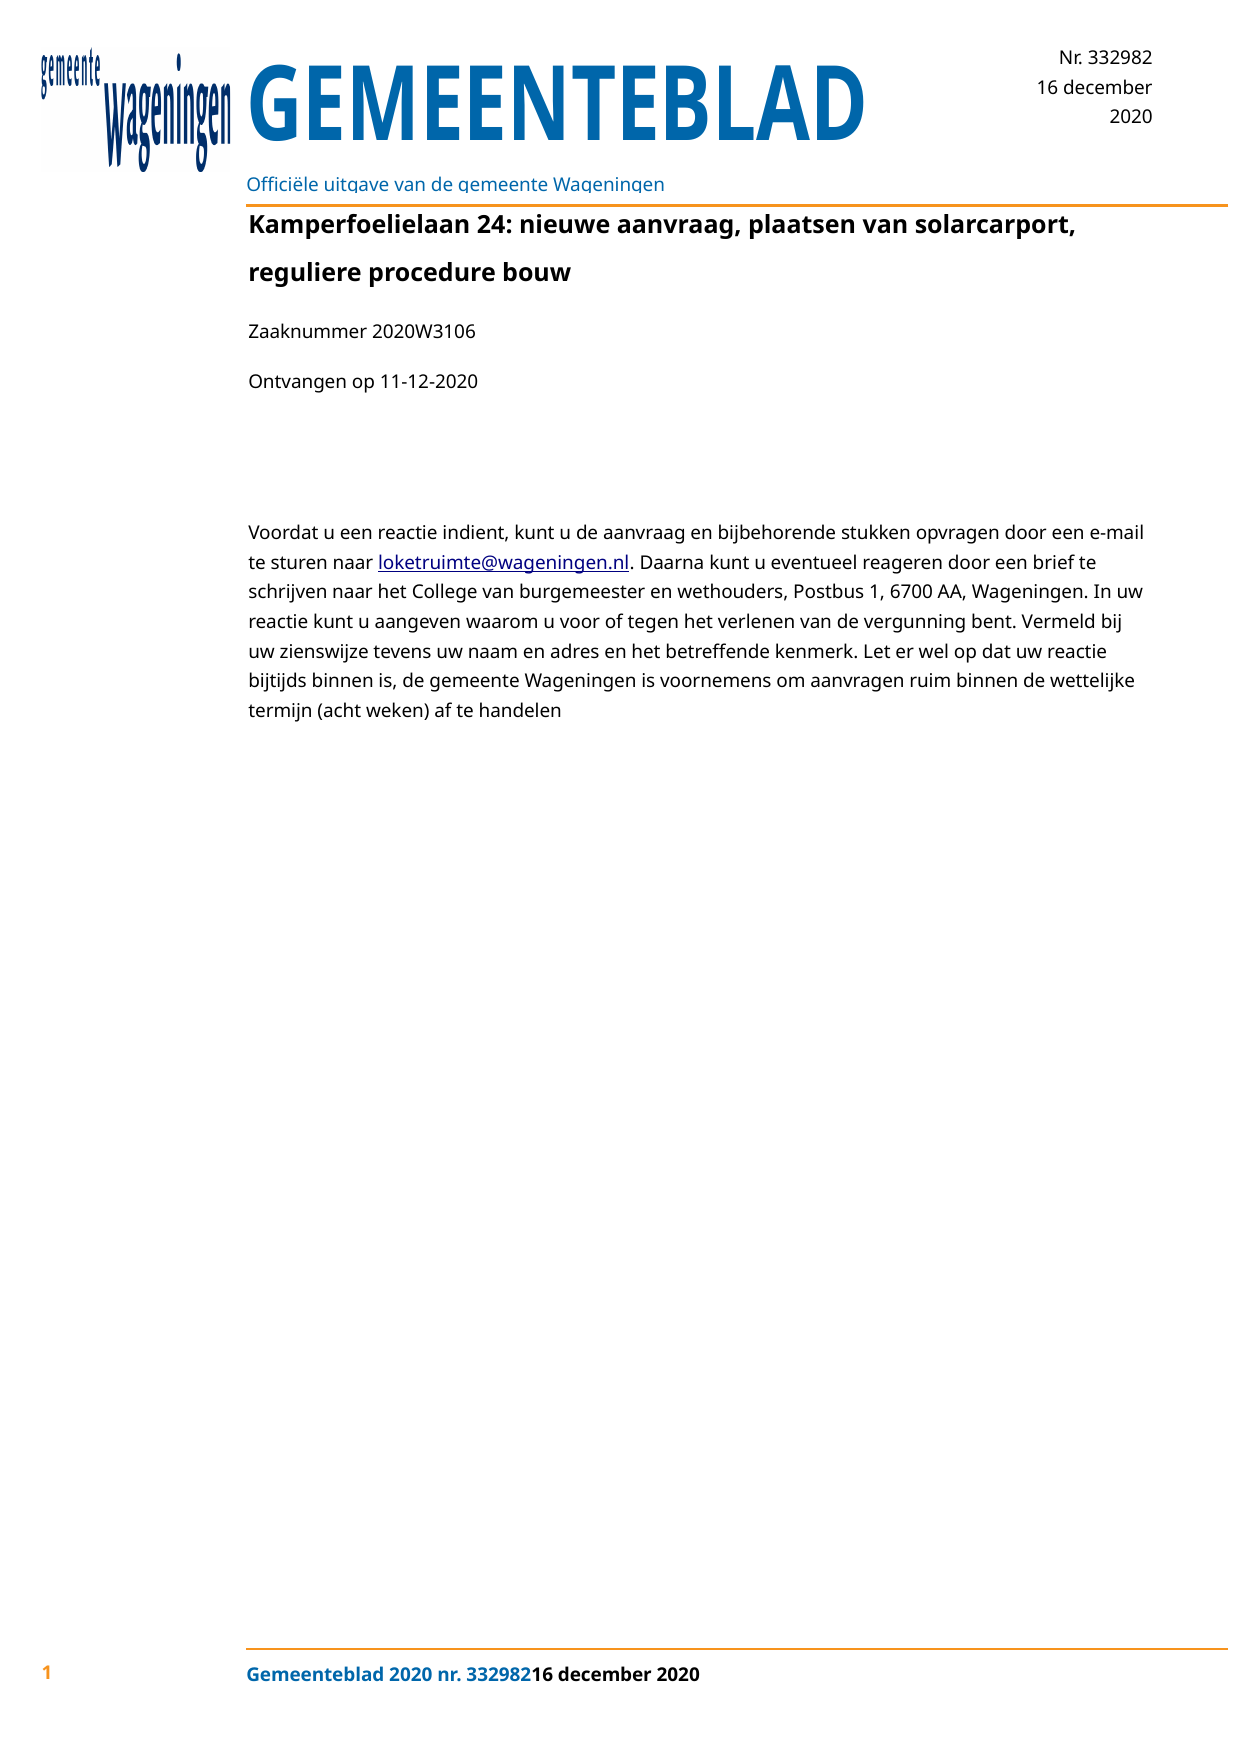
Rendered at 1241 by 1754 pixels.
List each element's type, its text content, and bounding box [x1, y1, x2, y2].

text Ontvangen op 11-12-2020 [248, 368, 1152, 394]
text Voordat u een reactie indient, kunt u de aanvraag en bijbehorende stukken opvragen door een e-mail te sturen naar loketruimte@wageningen.nl. Daarna kunt u eventueel reageren door een brief te schrijven naar het College van burgemeester en wethouders, Postbus 1, 6700 AA, Wageningen. In uw reactie kunt u aangeven waarom u voor of tegen het verlenen van de vergunning bent. Vermeld bij uw zienswijze tevens uw naam en adres en het betreffende kenmerk. Let er wel op dat uw reactie bijtijds binnen is, de gemeente Wageningen is voornemens om aanvragen ruim binnen de wettelijke termijn (acht weken) af te handelen [248, 519, 1152, 723]
text Zaaknummer 2020W3106 [248, 318, 1152, 344]
picture [41, 47, 231, 172]
text Kamperfoelielaan 24: nieuwe aanvraag, plaatsen van solarcarport, reguliere procedure bouw [248, 207, 1152, 288]
